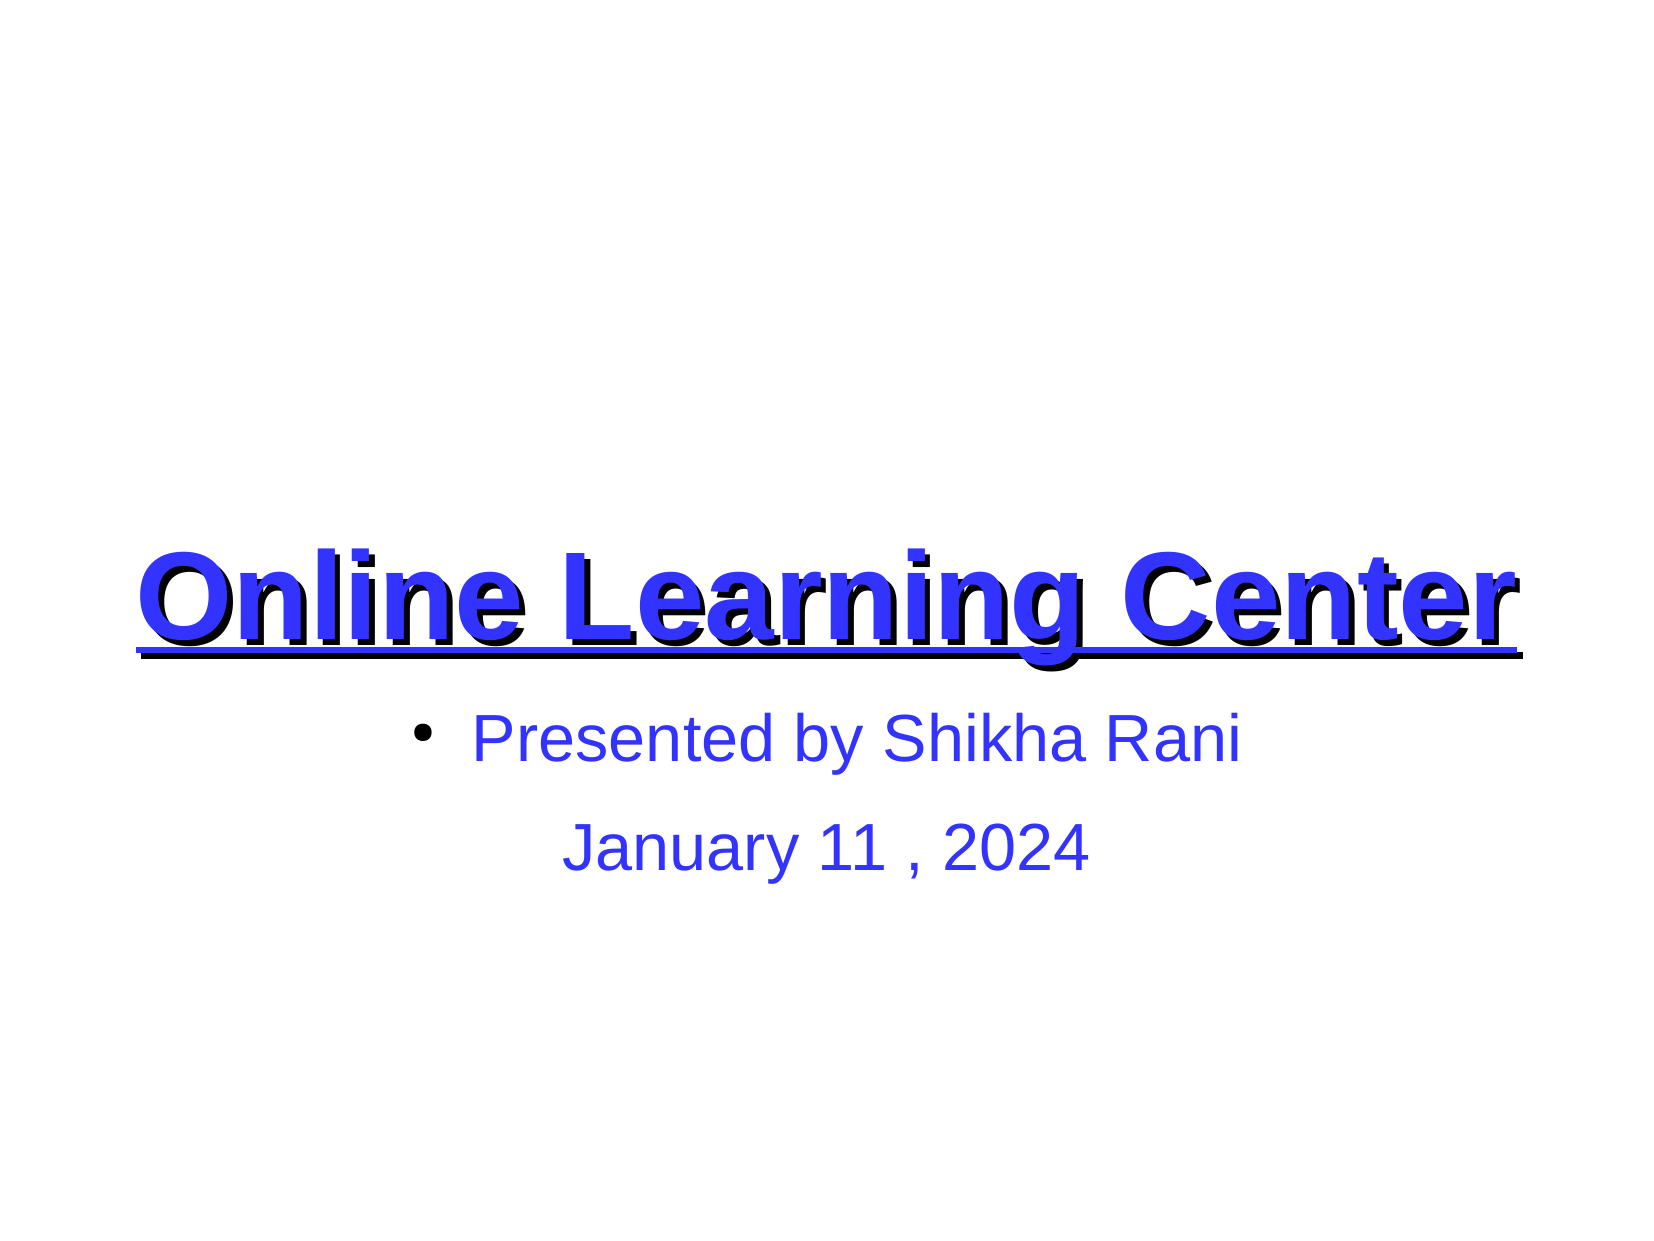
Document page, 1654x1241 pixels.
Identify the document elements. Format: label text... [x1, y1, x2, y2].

subtitle Online Learning Center Presented by Shikha Rani January 11 , 2024 [113, 513, 1541, 886]
